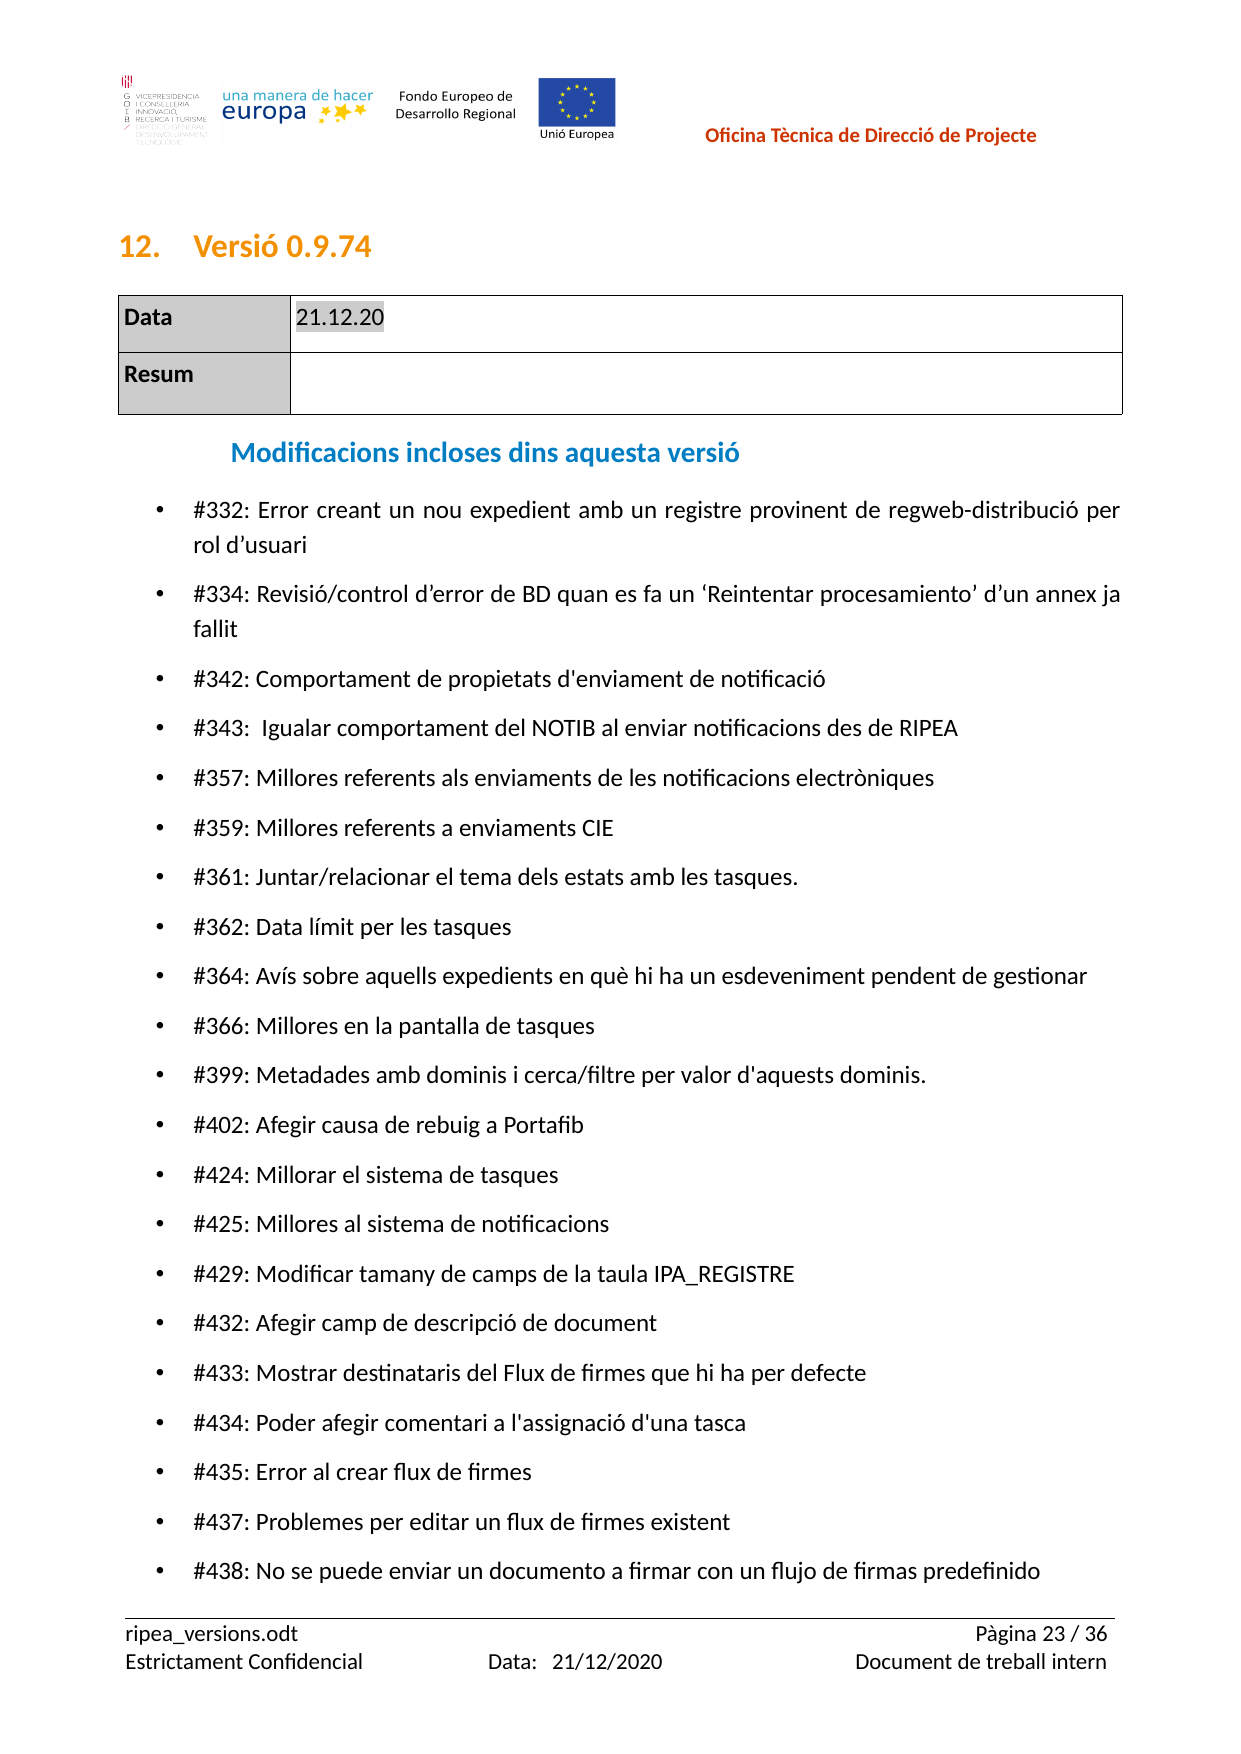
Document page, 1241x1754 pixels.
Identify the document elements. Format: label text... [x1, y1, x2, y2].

list #429: Modificar tamany de camps de la taula IPA_REGISTRE [156, 1258, 1122, 1288]
list #364: Avís sobre aquells expedients en què hi ha un esdeveniment pendent de gestionar [156, 960, 1122, 991]
list #438: No se puede enviar un documento a firmar con un flujo de firmas predefinido [156, 1555, 1122, 1586]
list #334: Revisió/control d’error de BD quan es fa un ‘Reintentar procesamiento’ d’un annex ja fallit [156, 578, 1122, 644]
table_header 21.12.20 [291, 296, 1122, 352]
list #342: Comportament de propietats d'enviament de notificació [156, 663, 1122, 693]
subtitle Modificacions incloses dins aquesta versió [153, 434, 1122, 470]
list #425: Millores al sistema de notificacions [156, 1208, 1122, 1239]
list #359: Millores referents a enviaments CIE [156, 812, 1122, 842]
list #437: Problemes per editar un flux de firmes existent [156, 1506, 1122, 1536]
table_cell Resum [119, 353, 290, 414]
list #433: Mostrar destinataris del Flux de firmes que hi ha per defecte [156, 1357, 1122, 1388]
list #343: Igualar comportament del NOTIB al enviar notificacions des de RIPEA [156, 712, 1122, 743]
list #357: Millores referents als enviaments de les notificacions electròniques [156, 762, 1122, 793]
subtitle Versió 0.9.74 [118, 225, 1122, 266]
list #434: Poder afegir comentari a l'assignació d'una tasca [156, 1407, 1122, 1437]
list #424: Millorar el sistema de tasques [156, 1159, 1122, 1189]
list #432: Afegir camp de descripció de document [156, 1307, 1122, 1338]
list #435: Error al crear flux de firmes [156, 1456, 1122, 1487]
list #402: Afegir causa de rebuig a Portafib [156, 1109, 1122, 1140]
table_cell [291, 353, 1122, 414]
list #332: Error creant un nou expedient amb un registre provinent de regweb-distribució per rol d’usuari [156, 494, 1122, 559]
picture [118, 73, 213, 147]
picture [219, 73, 621, 147]
list #399: Metadades amb dominis i cerca/filtre per valor d'aquests dominis. [156, 1059, 1122, 1090]
list #362: Data límit per les tasques [156, 911, 1122, 941]
list #361: Juntar/relacionar el tema dels estats amb les tasques. [156, 861, 1122, 892]
list #366: Millores en la pantalla de tasques [156, 1010, 1122, 1041]
table_header Data [119, 296, 290, 352]
